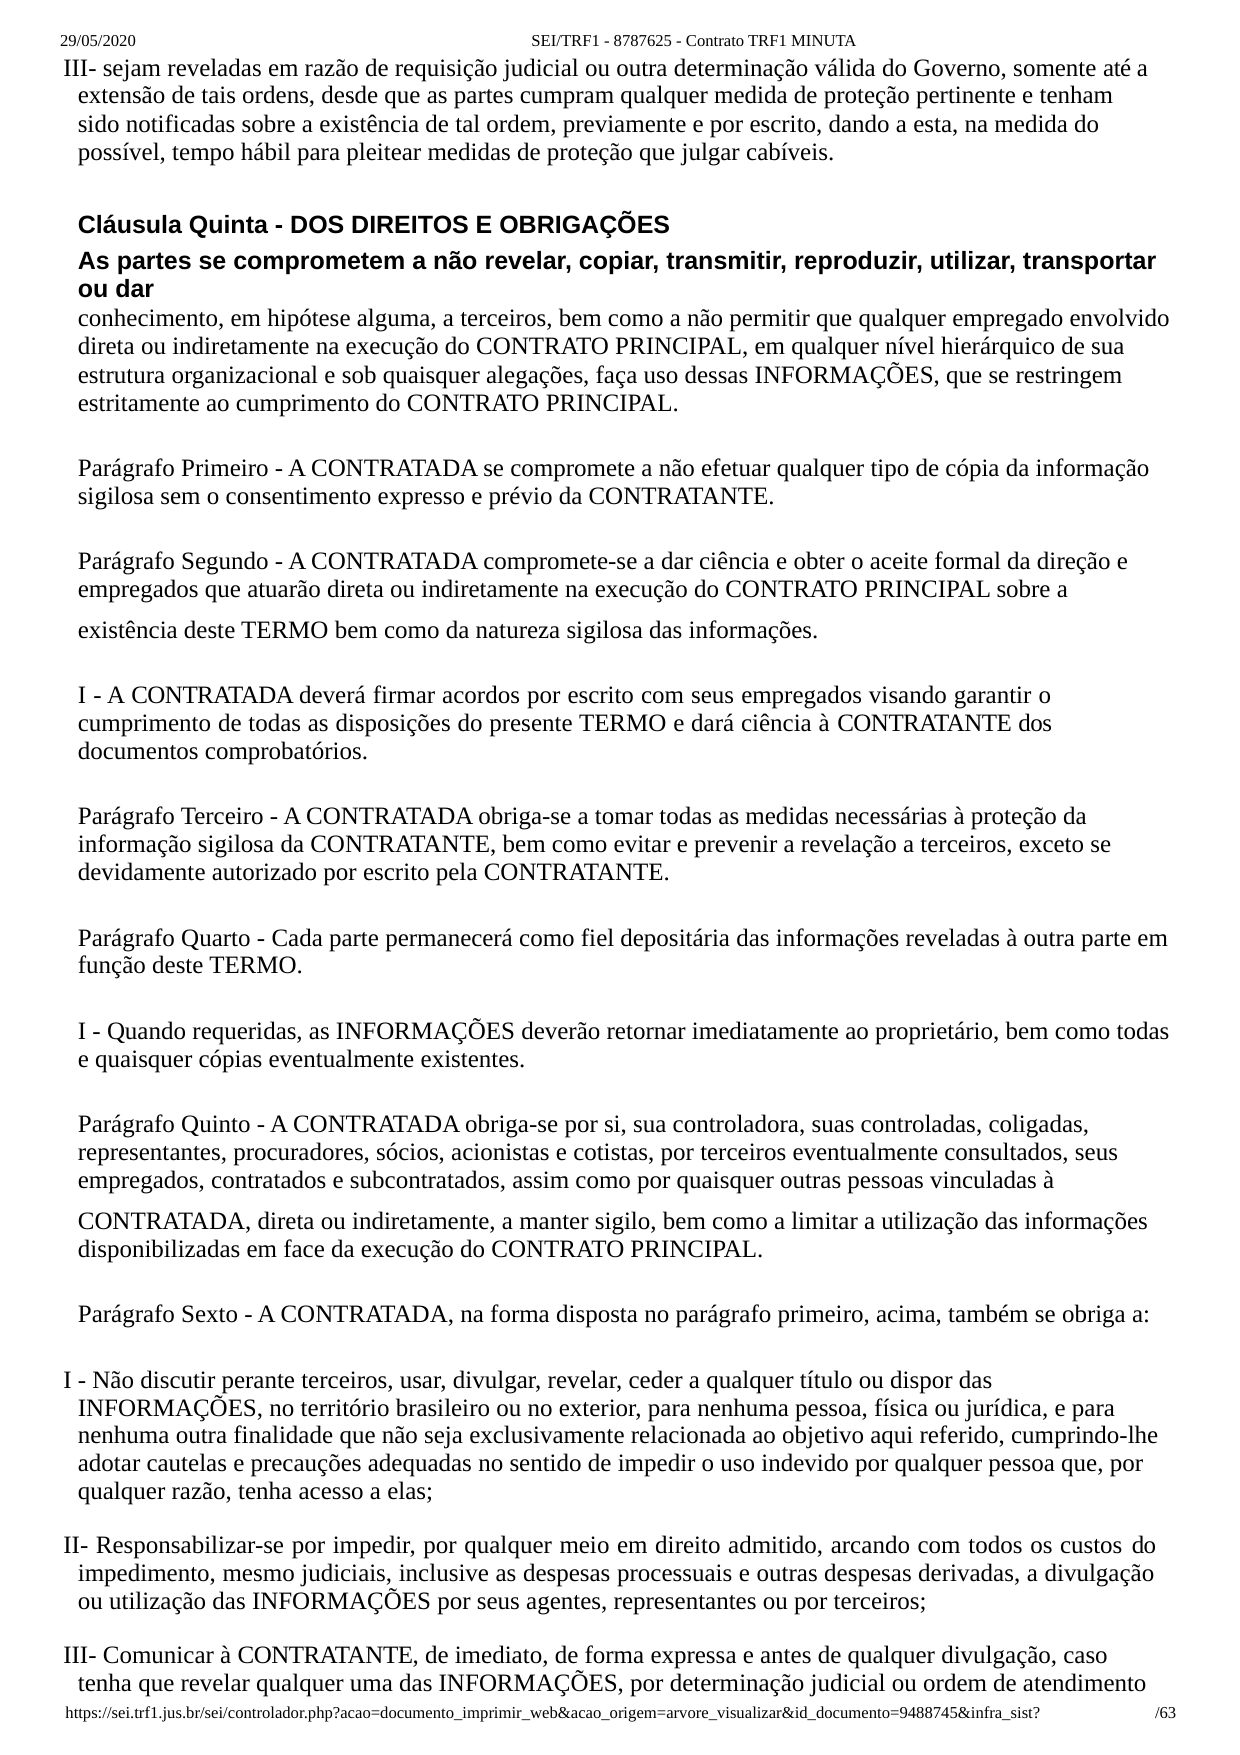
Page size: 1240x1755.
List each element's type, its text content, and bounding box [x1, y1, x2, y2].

text sido notificadas sobre a existência de tal ordem, previamente e por escrito, dando a esta, na medida do possível, tempo hábil para pleitear medidas de proteção que julgar cabíveis. [78, 109, 1102, 166]
text Parágrafo Quinto - A CONTRATADA obriga-se por si, sua controladora, suas controladas, coligadas, representantes, procuradores, sócios, acionistas e cotistas, por terceiros eventualmente consultados, seus empregados, contratados e subcontratados, assim como por quaisquer outras pessoas vinculadas à [78, 1109, 1120, 1194]
list - Responsabilizar-se por impedir, por qualquer meio em direito admitido, arcando com todos os custos do impedimento, mesmo judiciais, inclusive as despesas processuais e outras despesas derivadas, a divulgação ou utilização das INFORMAÇÕES por seus agentes, representantes ou por terceiros; [63, 1530, 1156, 1615]
text estrutura organizacional e sob quaisquer alegações, faça uso dessas INFORMAÇÕES, que se restringem estritamente ao cumprimento do CONTRATO PRINCIPAL. [78, 360, 1125, 417]
text conhecimento, em hipótese alguma, a terceiros, bem como a não permitir que qualquer empregado envolvido direta ou indiretamente na execução do CONTRATO PRINCIPAL, em qualquer nível hierárquico de sua [78, 303, 1172, 360]
list - sejam reveladas em razão de requisição judicial ou outra determinação válida do Governo, somente até a extensão de tais ordens, desde que as partes cumpram qualquer medida de proteção pertinente e tenham [63, 53, 1154, 109]
text CONTRATADA, direta ou indiretamente, a manter sigilo, bem como a limitar a utilização das informações disponibilizadas em face da execução do CONTRATO PRINCIPAL. [78, 1206, 1189, 1263]
subtitle Cláusula Quinta - DOS DIREITOS E OBRIGAÇÕES [78, 210, 1189, 238]
text Parágrafo Quarto - Cada parte permanecerá como fiel depositária das informações reveladas à outra parte em função deste TERMO. [78, 923, 1170, 979]
text I - A CONTRATADA deverá firmar acordos por escrito com seus empregados visando garantir o cumprimento de todas as disposições do presente TERMO e dará ciência à CONTRATANTE dos documentos comprobatórios. [78, 680, 1052, 765]
text Parágrafo Segundo - A CONTRATADA compromete-se a dar ciência e obter o aceite formal da direção e empregados que atuarão direta ou indiretamente na execução do CONTRATO PRINCIPAL sobre a [78, 546, 1189, 603]
text Parágrafo Primeiro - A CONTRATADA se compromete a não efetuar qualquer tipo de cópia da informação sigilosa sem o consentimento expresso e prévio da CONTRATANTE. [78, 453, 1189, 510]
subtitle As partes se comprometem a não revelar, copiar, transmitir, reproduzir, utilizar, transportar ou dar [78, 246, 1189, 303]
text Parágrafo Sexto - A CONTRATADA, na forma disposta no parágrafo primeiro, acima, também se obriga a: [78, 1299, 1189, 1328]
text existência deste TERMO bem como da natureza sigilosa das informações. [78, 616, 1189, 644]
list - Comunicar à CONTRATANTE, de imediato, de forma expressa e antes de qualquer divulgação, caso tenha que revelar qualquer uma das INFORMAÇÕES, por determinação judicial ou ordem de atendimento [63, 1640, 1148, 1696]
text Parágrafo Terceiro - A CONTRATADA obriga-se a tomar todas as medidas necessárias à proteção da informação sigilosa da CONTRATANTE, bem como evitar e prevenir a revelação a terceiros, exceto se devidamente autorizado por escrito pela CONTRATANTE. [78, 801, 1189, 886]
text I - Quando requeridas, as INFORMAÇÕES deverão retornar imediatamente ao proprietário, bem como todas e quaisquer cópias eventualmente existentes. [78, 1016, 1172, 1072]
list - Não discutir perante terceiros, usar, divulgar, revelar, ceder a qualquer título ou dispor das INFORMAÇÕES, no território brasileiro ou no exterior, para nenhuma pessoa, física ou jurídica, e para nenhuma outra finalidade que não seja exclusivamente relacionada ao objetivo aqui referido, cumprindo-lhe adotar cautelas e precauções adequadas no sentido de impedir o uso indevido por qualquer pessoa que, por qualquer razão, tenha acesso a elas; [63, 1365, 1159, 1505]
